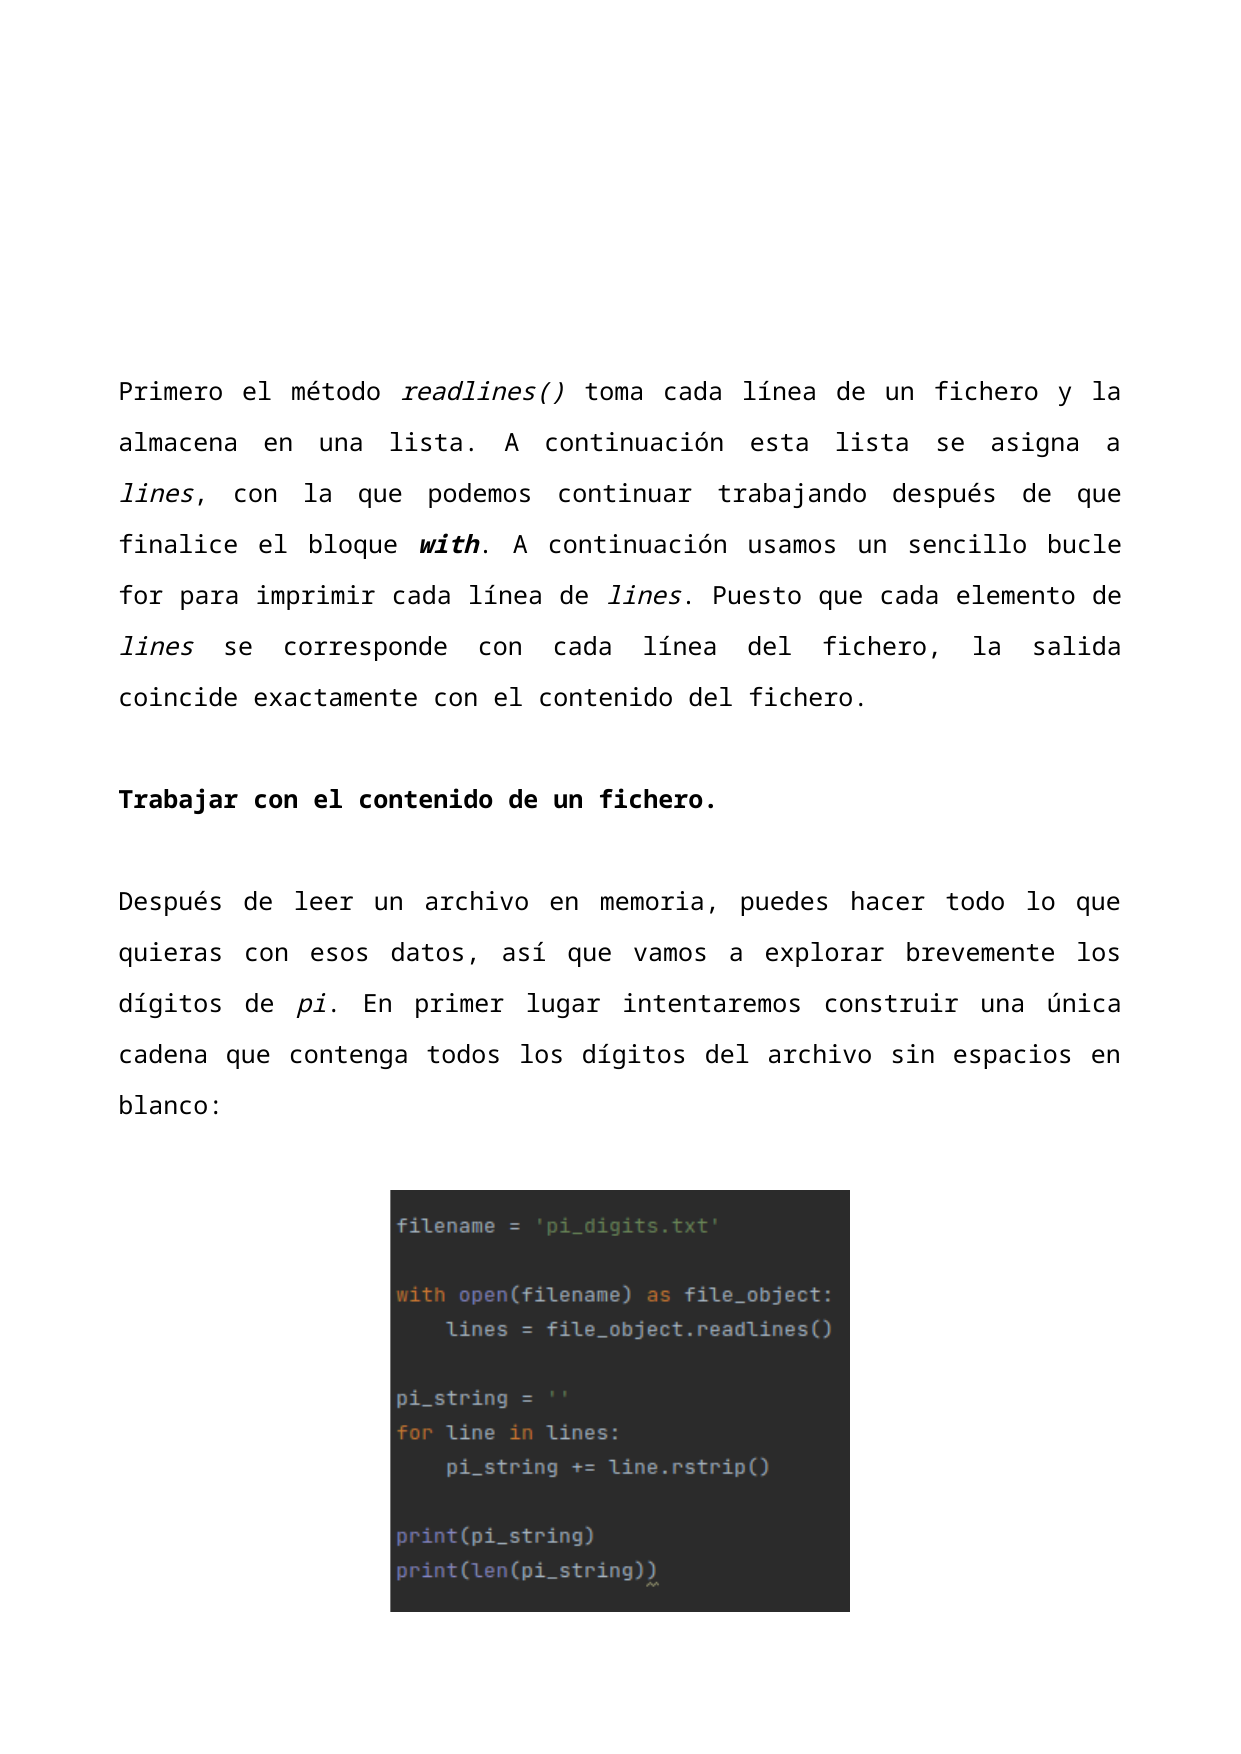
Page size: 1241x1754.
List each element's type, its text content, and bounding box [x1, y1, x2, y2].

text Después de leer un archivo en memoria, puedes hacer todo lo que quieras con esos datos, así que vamos a explorar brevemente los dígitos de pi. En primer lugar intentaremos construir una única cadena que contenga todos los dígitos del archivo sin espacios en blanco: [118, 884, 1122, 1122]
picture [390, 1190, 850, 1612]
text Trabajar con el contenido de un fichero. [118, 782, 1122, 816]
text Primero el método readlines() toma cada línea de un fichero y la almacena en una lista. A continuación esta lista se asigna a lines, con la que podemos continuar trabajando después de que finalice el bloque with. A continuación usamos un sencillo bucle for para imprimir cada línea de lines. Puesto que cada elemento de lines se corresponde con cada línea del fichero, la salida coincide exactamente con el contenido del fichero. [118, 373, 1122, 714]
